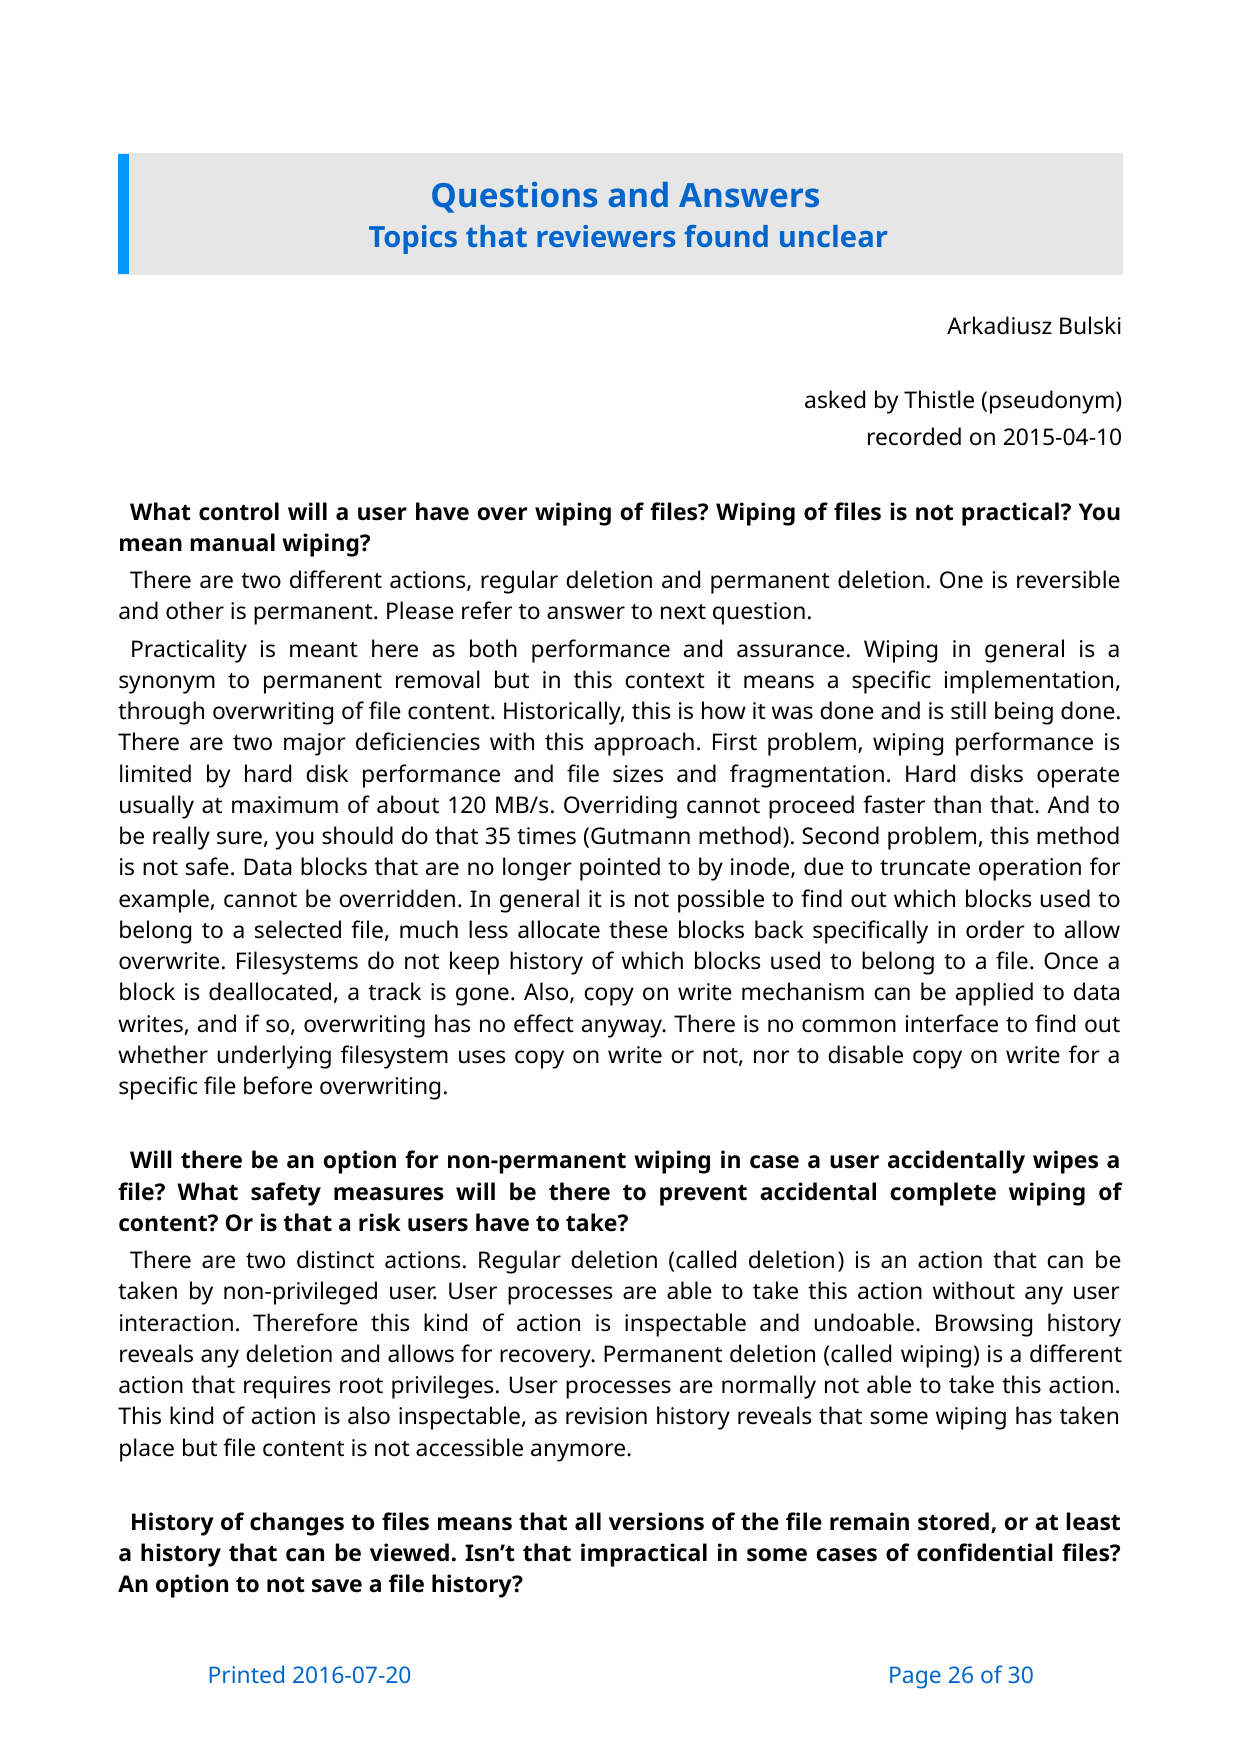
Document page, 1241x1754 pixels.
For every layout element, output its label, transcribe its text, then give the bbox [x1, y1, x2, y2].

text Arkadiusz Bulski [118, 310, 1122, 341]
text Will there be an option for non-permanent wiping in case a user accidentally wipes a file? What safety measures will be there to prevent accidental complete wiping of content? Or is that a risk users have to take? [118, 1144, 1122, 1238]
text History of changes to files means that all versions of the file remain stored, or at least a history that can be viewed. Isn’t that impractical in some cases of confidential files? An option to not save a file history? [118, 1506, 1122, 1600]
text There are two different actions, regular deletion and permanent deletion. One is reversible and other is permanent. Please refer to answer to next question. [118, 564, 1122, 627]
text asked by Thistle (pseudonym) [118, 384, 1122, 415]
text There are two distinct actions. Regular deletion (called deletion) is an action that can be taken by non-privileged user. User processes are able to take this action without any user interaction. Therefore this kind of action is inspectable and undoable. Browsing history reveals any deletion and allows for recovery. Permanent deletion (called wiping) is a different action that requires root privileges. User processes are normally not able to take this action. This kind of action is also inspectable, as revision history reveals that some wiping has taken place but file content is not accessible anymore. [118, 1244, 1122, 1463]
title Questions and Answers Topics that reviewers found unclear [129, 155, 1122, 274]
text recorded on 2015-04-10 [118, 421, 1122, 452]
text What control will a user have over wiping of files? Wiping of files is not practical? You mean manual wiping? [118, 496, 1122, 558]
text Practicality is meant here as both performance and assurance. Wiping in general is a synonym to permanent removal but in this context it means a specific implementation, through overwriting of file content. Historically, this is how it was done and is still being done. There are two major deficiencies with this approach. First problem, wiping performance is limited by hard disk performance and file sizes and fragmentation. Hard disks operate usually at maximum of about 120 MB/s. Overriding cannot proceed faster than that. And to be really sure, you should do that 35 times (Gutmann method). Second problem, this method is not safe. Data blocks that are no longer pointed to by inode, due to truncate operation for example, cannot be overridden. In general it is not possible to find out which blocks used to belong to a selected file, much less allocate these blocks back specifically in order to allow overwrite. Filesystems do not keep history of which blocks used to belong to a file. Once a block is deallocated, a track is gone. Also, copy on write mechanism can be applied to data writes, and if so, overwriting has no effect anyway. There is no common interface to find out whether underlying filesystem uses copy on write or not, nor to disable copy on write for a specific file before overwriting. [118, 632, 1122, 1101]
